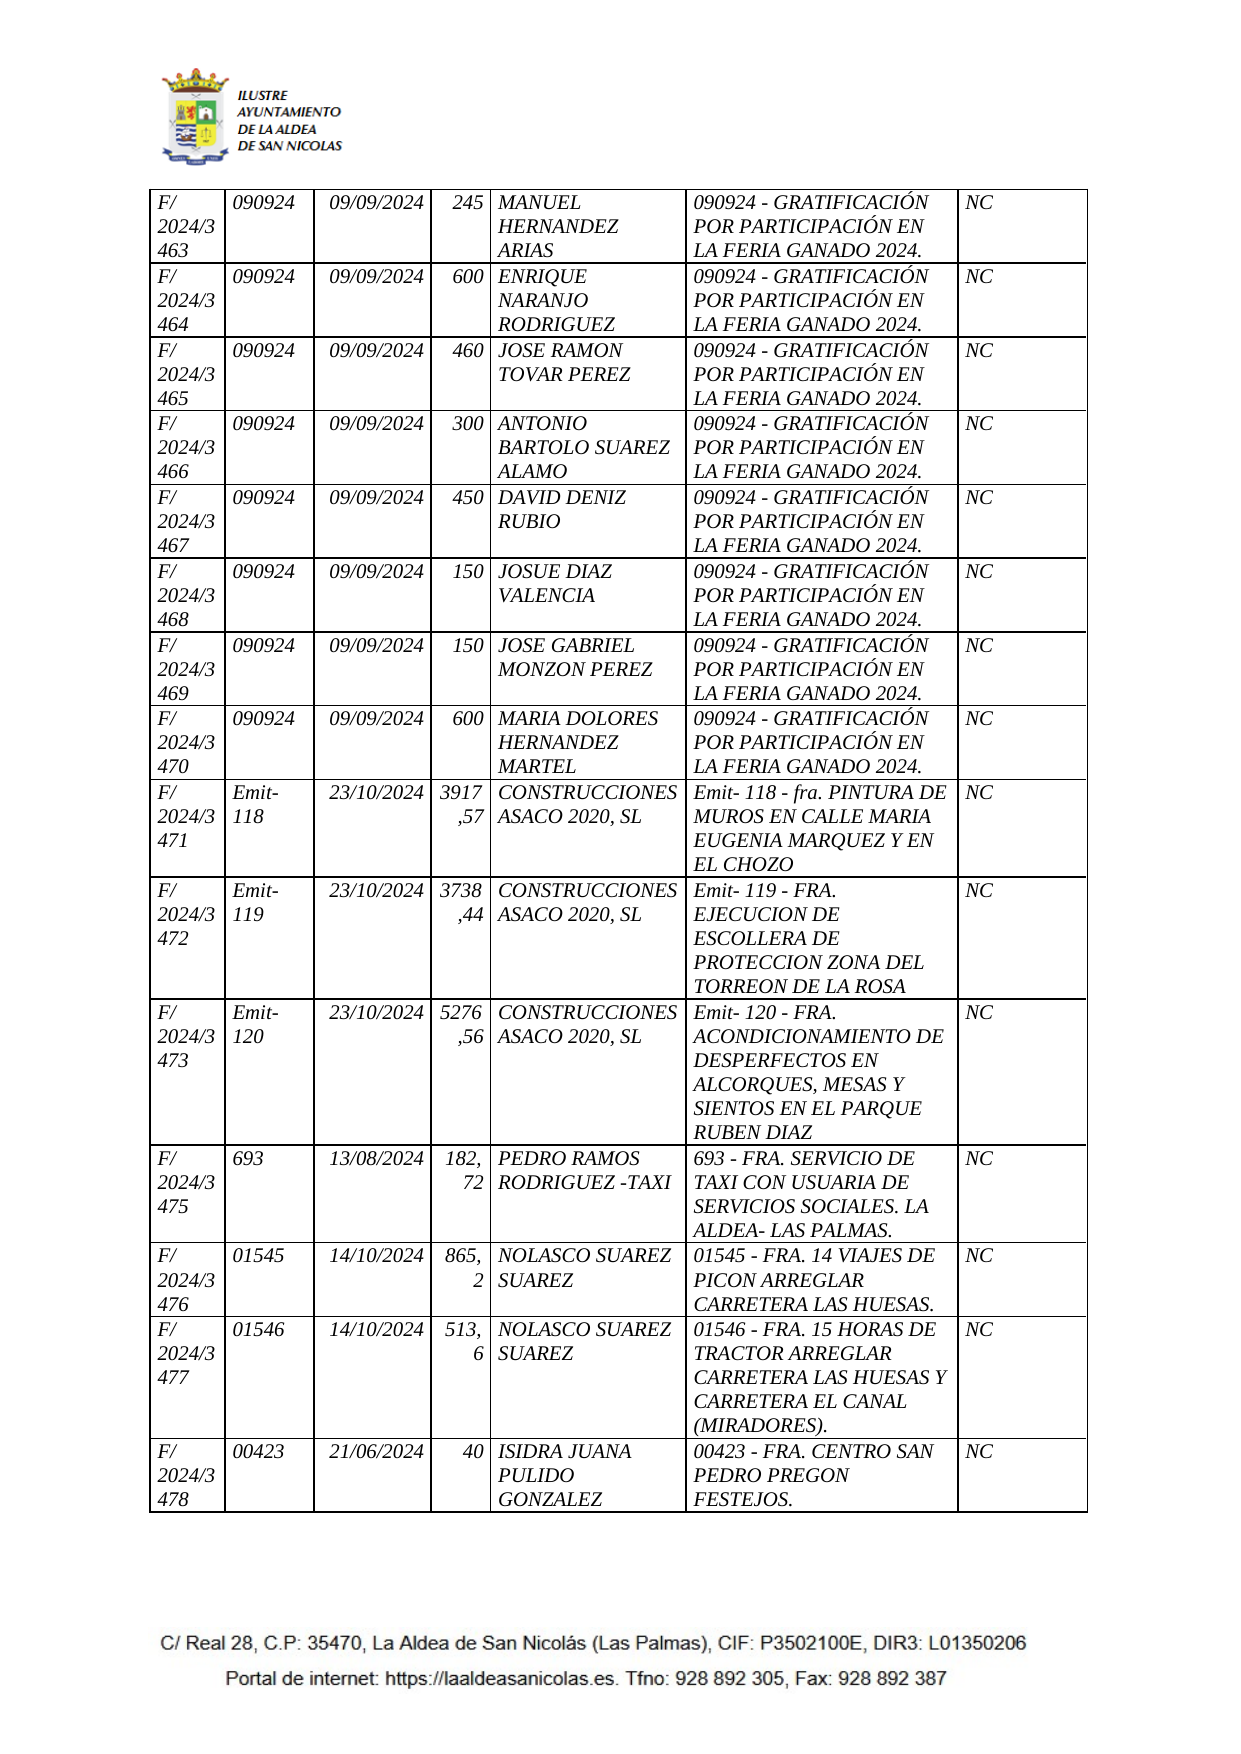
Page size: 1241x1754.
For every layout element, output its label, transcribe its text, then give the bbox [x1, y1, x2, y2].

table_cell NC [959, 410, 1087, 483]
table_cell 00423 - FRA. CENTRO SAN PEDRO PREGON FESTEJOS. [687, 1439, 957, 1511]
table_cell 090924 - GRATIFICACIÓN POR PARTICIPACIÓN EN LA FERIA GANADO 2024. [687, 706, 957, 778]
table_cell 090924 [226, 485, 313, 557]
table_cell 01545 [226, 1243, 313, 1316]
table_cell 00423 [226, 1439, 313, 1511]
table_cell NC [959, 779, 1087, 876]
table_cell 090924 - GRATIFICACIÓN POR PARTICIPACIÓN EN LA FERIA GANADO 2024. [687, 190, 957, 262]
table_cell 450 [432, 485, 490, 557]
table_cell 090924 [226, 559, 313, 631]
table_cell 21/06/2024 [315, 1439, 430, 1511]
table_cell 090924 [226, 264, 313, 336]
table_cell Emit- 118 - fra. PINTURA DE MUROS EN CALLE MARIA EUGENIA MARQUEZ Y EN EL CHOZO [687, 780, 957, 876]
table_cell Emit- 118 [226, 780, 313, 876]
table_cell Emit- 119 - FRA. EJECUCION DE ESCOLLERA DE PROTECCION ZONA DEL TORREON DE LA ROSA [687, 878, 957, 998]
table_cell F/2024/3469 [151, 633, 224, 705]
table_cell 090924 - GRATIFICACIÓN POR PARTICIPACIÓN EN LA FERIA GANADO 2024. [687, 633, 957, 705]
table_cell 09/09/2024 [315, 559, 430, 631]
table_cell F/2024/3477 [151, 1317, 224, 1437]
table_cell NC [959, 1316, 1087, 1437]
table_cell 245 [432, 190, 490, 262]
picture [148, 60, 358, 173]
table_cell NC [959, 1144, 1087, 1242]
table_cell F/2024/3478 [151, 1439, 224, 1511]
table_cell NC [959, 190, 1087, 262]
table_cell 09/09/2024 [315, 706, 430, 778]
table_cell Emit- 120 [226, 1000, 313, 1144]
table_cell 23/10/2024 [315, 1000, 430, 1144]
table_cell CONSTRUCCIONES ASACO 2020, SL [491, 780, 685, 876]
table_cell NC [959, 484, 1087, 557]
table_cell F/2024/3473 [151, 1000, 224, 1144]
table_cell 090924 - GRATIFICACIÓN POR PARTICIPACIÓN EN LA FERIA GANADO 2024. [687, 559, 957, 631]
table_cell 090924 [226, 706, 313, 778]
table_cell F/2024/3468 [151, 559, 224, 631]
table_cell 40 [432, 1439, 490, 1511]
table_cell MANUEL HERNANDEZ ARIAS [491, 190, 685, 262]
table_cell ANTONIO BARTOLO SUAREZ ALAMO [491, 411, 685, 483]
table_cell F/2024/3476 [151, 1243, 224, 1316]
table_cell CONSTRUCCIONES ASACO 2020, SL [491, 878, 685, 998]
table_cell MARIA DOLORES HERNANDEZ MARTEL [491, 706, 685, 778]
table_cell F/2024/3467 [151, 485, 224, 557]
table_cell NC [959, 1242, 1087, 1316]
table_cell Emit- 120 - FRA. ACONDICIONAMIENTO DE DESPERFECTOS EN ALCORQUES, MESAS Y SIENTOS EN EL PARQUE RUBEN DIAZ [687, 1000, 957, 1144]
table_cell 600 [432, 264, 490, 336]
table_cell 3917,57 [432, 780, 490, 876]
table_cell NOLASCO SUAREZ SUAREZ [491, 1317, 685, 1437]
table_cell CONSTRUCCIONES ASACO 2020, SL [491, 1000, 685, 1144]
table_cell 865,2 [432, 1243, 490, 1316]
table_cell 3738,44 [432, 878, 490, 998]
table_cell 600 [432, 706, 490, 778]
table_cell PEDRO RAMOS RODRIGUEZ -TAXI [491, 1146, 685, 1242]
table_cell 150 [432, 633, 490, 705]
table_cell NC [959, 1438, 1087, 1511]
table_cell ISIDRA JUANA PULIDO GONZALEZ [491, 1439, 685, 1511]
table_cell 09/09/2024 [315, 633, 430, 705]
table_cell 090924 - GRATIFICACIÓN POR PARTICIPACIÓN EN LA FERIA GANADO 2024. [687, 485, 957, 557]
table_cell F/2024/3463 [151, 190, 224, 262]
table_cell 13/08/2024 [315, 1146, 430, 1242]
table_cell 5276,56 [432, 1000, 490, 1144]
table_cell NC [959, 998, 1087, 1144]
table_cell 090924 [226, 338, 313, 410]
table_cell NOLASCO SUAREZ SUAREZ [491, 1243, 685, 1316]
table_cell NC [959, 705, 1087, 778]
table_cell JOSE GABRIEL MONZON PEREZ [491, 633, 685, 705]
table_cell 09/09/2024 [315, 190, 430, 262]
table_cell 14/10/2024 [315, 1243, 430, 1316]
table_cell 090924 - GRATIFICACIÓN POR PARTICIPACIÓN EN LA FERIA GANADO 2024. [687, 411, 957, 483]
table_cell Emit- 119 [226, 878, 313, 998]
table_cell NC [959, 876, 1087, 998]
table_cell 01545 - FRA. 14 VIAJES DE PICON ARREGLAR CARRETERA LAS HUESAS. [687, 1243, 957, 1316]
table_cell 090924 [226, 633, 313, 705]
table_cell 513,6 [432, 1317, 490, 1437]
table_cell 693 - FRA. SERVICIO DE TAXI CON USUARIA DE SERVICIOS SOCIALES. LA ALDEA- LAS PALMAS. [687, 1146, 957, 1242]
table_cell 150 [432, 559, 490, 631]
table_cell DAVID DENIZ RUBIO [491, 485, 685, 557]
table_cell NC [959, 336, 1087, 410]
table_cell 23/10/2024 [315, 878, 430, 998]
table_cell JOSE RAMON TOVAR PEREZ [491, 338, 685, 410]
table_cell F/2024/3464 [151, 264, 224, 336]
table_cell 23/10/2024 [315, 780, 430, 876]
table_cell ENRIQUE NARANJO RODRIGUEZ [491, 264, 685, 336]
table_cell 300 [432, 411, 490, 483]
table_cell NC [959, 262, 1087, 336]
table_cell NC [959, 631, 1087, 705]
table_cell 09/09/2024 [315, 485, 430, 557]
table_cell NC [959, 557, 1087, 631]
table_cell 09/09/2024 [315, 264, 430, 336]
table_cell 460 [432, 338, 490, 410]
table_cell 090924 [226, 190, 313, 262]
table_cell 090924 - GRATIFICACIÓN POR PARTICIPACIÓN EN LA FERIA GANADO 2024. [687, 338, 957, 410]
table_cell F/2024/3472 [151, 878, 224, 998]
table_cell F/2024/3470 [151, 706, 224, 778]
table_cell JOSUE DIAZ VALENCIA [491, 559, 685, 631]
table_cell 14/10/2024 [315, 1317, 430, 1437]
table_cell 090924 - GRATIFICACIÓN POR PARTICIPACIÓN EN LA FERIA GANADO 2024. [687, 264, 957, 336]
table_cell 090924 [226, 411, 313, 483]
table_cell 09/09/2024 [315, 411, 430, 483]
table_cell 693 [226, 1146, 313, 1242]
table_cell 09/09/2024 [315, 338, 430, 410]
table_cell F/2024/3471 [151, 780, 224, 876]
picture [149, 1627, 1034, 1694]
table_cell F/2024/3475 [151, 1146, 224, 1242]
table_cell 182,72 [432, 1146, 490, 1242]
table_cell 01546 [226, 1317, 313, 1437]
table_cell 01546 - FRA. 15 HORAS DE TRACTOR ARREGLAR CARRETERA LAS HUESAS Y CARRETERA EL CANAL (MIRADORES). [687, 1317, 957, 1437]
table_cell F/2024/3466 [151, 411, 224, 483]
table_cell F/2024/3465 [151, 338, 224, 410]
